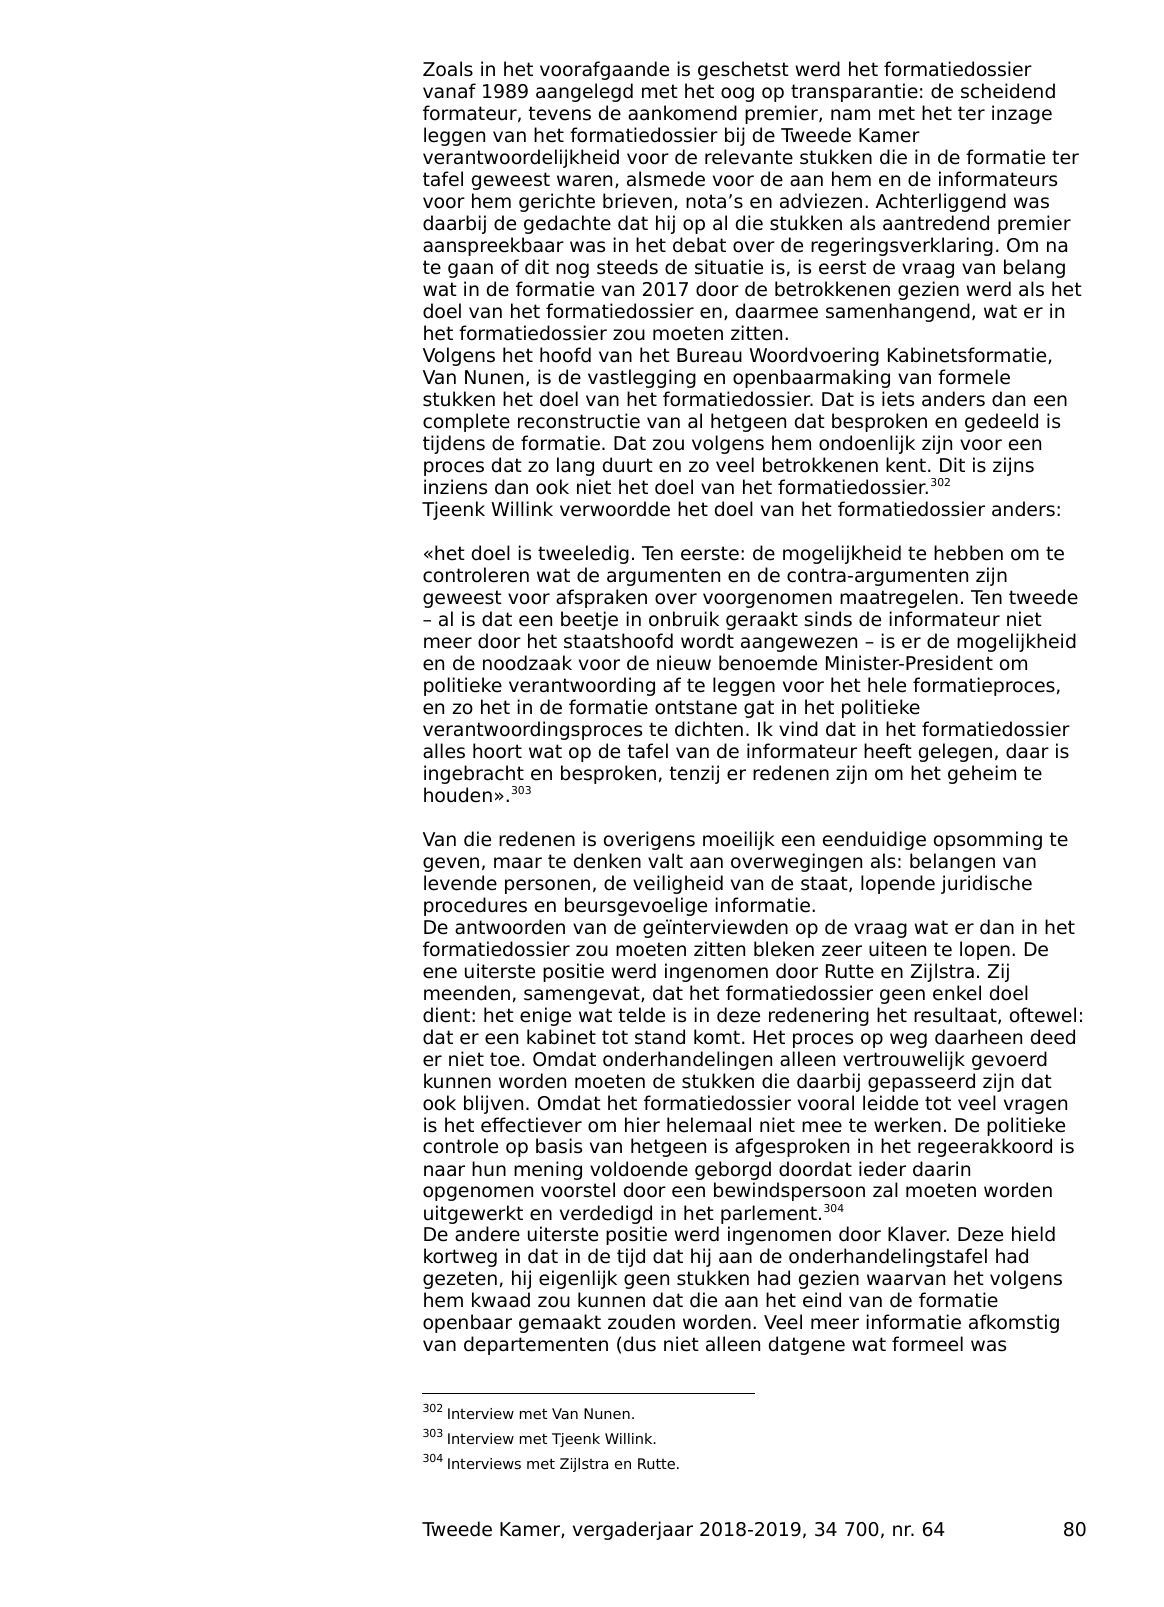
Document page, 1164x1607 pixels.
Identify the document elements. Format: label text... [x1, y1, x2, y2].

text Volgens het hoofd van het Bureau Woordvoering Kabinetsformatie, Van Nunen, is de vastlegging en openbaarmaking van formele stukken het doel van het formatiedossier. Dat is iets anders dan een complete reconstructie van al hetgeen dat besproken en gedeeld is tijdens de formatie. Dat zou volgens hem ondoenlijk zijn voor een proces dat zo lang duurt en zo veel betrokkenen kent. Dit is zijns inziens dan ook niet het doel van het formatiedossier. [422, 345, 1087, 499]
text De antwoorden van de geïnterviewden op de vraag wat er dan in het formatiedossier zou moeten zitten bleken zeer uiteen te lopen. De ene uiterste positie werd ingenomen door Rutte en Zijlstra. Zij meenden, samengevat, dat het formatiedossier geen enkel doel dient: het enige wat telde is in deze redenering het resultaat, oftewel: dat er een kabinet tot stand komt. Het proces op weg daarheen deed er niet toe. Omdat onderhandelingen alleen vertrouwelijk gevoerd kunnen worden moeten de stukken die daarbij gepasseerd zijn dat ook blijven. Omdat het formatiedossier vooral leidde tot veel vragen is het effectiever om hier helemaal niet mee te werken. De politieke controle op basis van hetgeen is afgesproken in het regeerakkoord is naar hun mening voldoende geborgd doordat ieder daarin opgenomen voorstel door een bewindspersoon zal moeten worden uitgewerkt en verdedigd in het parlement. [422, 917, 1087, 1224]
text Van die redenen is overigens moeilijk een eenduidige opsomming te geven, maar te denken valt aan overwegingen als: belangen van levende personen, de veiligheid van de staat, lopende juridische procedures en beursgevoelige informatie. [422, 829, 1087, 917]
text Interviews met Zijlstra en Rutte. [422, 1452, 1087, 1474]
text De andere uiterste positie werd ingenomen door Klaver. Deze hield kortweg in dat in de tijd dat hij aan de onderhandelingstafel had gezeten, hij eigenlijk geen stukken had gezien waarvan het volgens hem kwaad zou kunnen dat die aan het eind van de formatie openbaar gemaakt zouden worden. Veel meer informatie afkomstig van departementen (dus niet alleen datgene wat formeel was [422, 1224, 1087, 1356]
text Interview met Tjeenk Willink. [422, 1427, 1087, 1449]
text Tjeenk Willink verwoordde het doel van het formatiedossier anders: [422, 499, 1087, 521]
text «het doel is tweeledig. Ten eerste: de mogelijkheid te hebben om te controleren wat de argumenten en de contra-argumenten zijn geweest voor afspraken over voorgenomen maatregelen. Ten tweede – al is dat een beetje in onbruik geraakt sinds de informateur niet meer door het staatshoofd wordt aangewezen – is er de mogelijkheid en de noodzaak voor de nieuw benoemde Minister-President om politieke verantwoording af te leggen voor het hele formatieproces, en zo het in de formatie ontstane gat in het politieke verantwoordingsproces te dichten. Ik vind dat in het formatiedossier alles hoort wat op de tafel van de informateur heeft gelegen, daar is ingebracht en besproken, tenzij er redenen zijn om het geheim te houden». [422, 543, 1087, 807]
text Interview met Van Nunen. [422, 1402, 1087, 1424]
text Zoals in het voorafgaande is geschetst werd het formatiedossier vanaf 1989 aangelegd met het oog op transparantie: de scheidend formateur, tevens de aankomend premier, nam met het ter inzage leggen van het formatiedossier bij de Tweede Kamer verantwoordelijkheid voor de relevante stukken die in de formatie ter tafel geweest waren, alsmede voor de aan hem en de informateurs voor hem gerichte brieven, nota’s en adviezen. Achterliggend was daarbij de gedachte dat hij op al die stukken als aantredend premier aanspreekbaar was in het debat over de regeringsverklaring. Om na te gaan of dit nog steeds de situatie is, is eerst de vraag van belang wat in de formatie van 2017 door de betrokkenen gezien werd als het doel van het formatiedossier en, daarmee samenhangend, wat er in het formatiedossier zou moeten zitten. [422, 59, 1087, 345]
